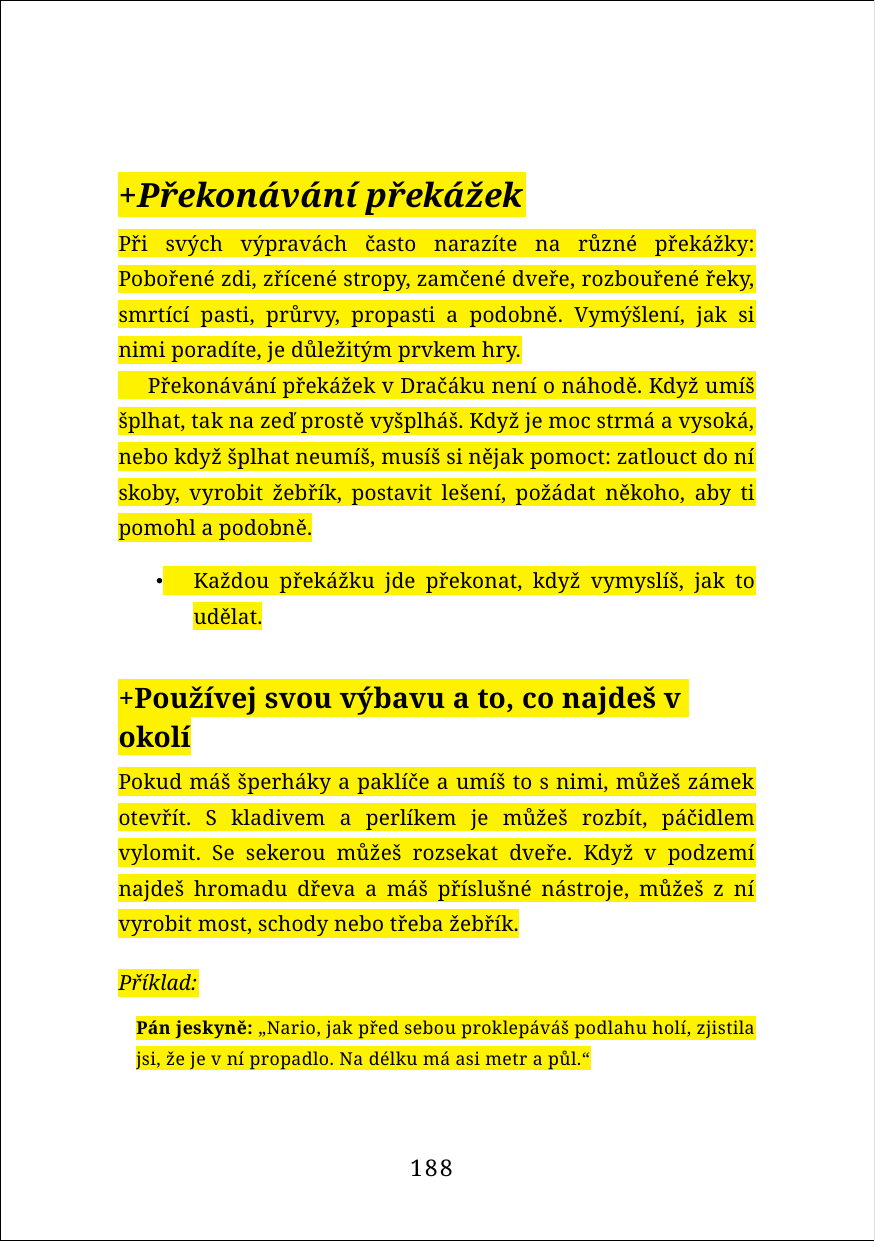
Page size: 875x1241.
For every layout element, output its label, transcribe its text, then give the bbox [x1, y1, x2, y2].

text Pokud máš šperháky a paklíče a umíš to s nimi, můžeš zámek otevřít. S kladivem a perlíkem je můžeš rozbít, páčidlem vylomit. Se sekerou můžeš rozsekat dveře. Když v podzemí najdeš hromadu dřeva a máš příslušné nástroje, můžeš z ní vyrobit most, schody nebo třeba žebřík. [118, 767, 756, 938]
text Příklad: [118, 968, 756, 997]
text Při svých výpravách často narazíte na různé překážky: Pobořené zdi, zřícené stropy, zamčené dveře, rozbouřené řeky, smrtící pasti, průrvy, propasti a podobně. Vymýšlení, jak si nimi poradíte, je důležitým prvkem hry. Překonávání překážek v Dračáku není o náhodě. Když umíš šplhat, tak na zeď prostě vyšplháš. Když je moc strmá a vysoká, nebo když šplhat neumíš, musíš si nějak pomoct: zatlouct do ní skoby, vyrobit žebřík, postavit lešení, požádat někoho, aby ti pomohl a podobně. [118, 229, 756, 542]
subtitle +Překonávání překážek [118, 172, 756, 217]
list Každou překážku jde překonat, když vymyslíš, jak to udělat. [156, 566, 756, 630]
subtitle +Používej svou výbavu a to, co najdeš v okolí [118, 679, 756, 755]
text Pán jeskyně: „Nario, jak před sebou proklepáváš podlahu holí, zjistila jsi, že je v ní propadlo. Na délku má asi metr a půl.“ [136, 1016, 756, 1070]
